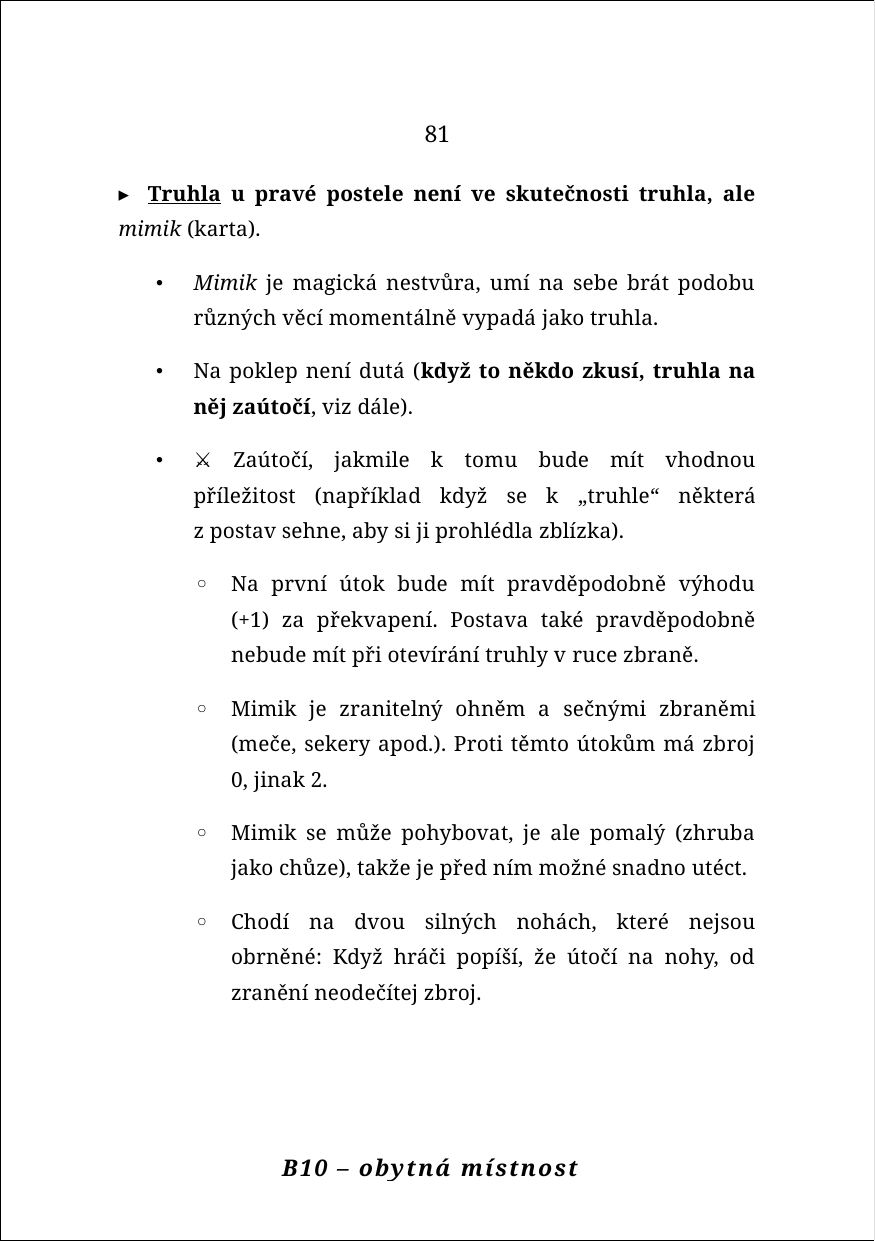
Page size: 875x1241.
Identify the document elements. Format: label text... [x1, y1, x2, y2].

list ⚔ Zaútočí, jakmile k⁠ tomu bude mít vhodnou příležitost (například když se k⁠ „truhle“ některá z⁠ postav sehne, aby si ji prohlédla zblízka). [156, 445, 756, 545]
text ▸ Truhla u⁠ pravé postele není ve skutečnosti truhla, ale mimik (karta). [118, 179, 756, 243]
list Na první útok bude mít pravděpodobně výhodu (+1) za překvapení. Postava také pravděpodobně nebude mít při otevírání truhly v⁠ ruce zbraně. [193, 569, 756, 669]
list Chodí na dvou silných nohách, které nejsou obrněné: Když hráči popíší, že útočí na nohy, od zranění neodečítej zbroj. [193, 907, 756, 1006]
list Mimik je magická nestvůra, umí na sebe brát podobu různých věcí momentálně vypadá jako truhla. [156, 268, 756, 332]
list Mimik se může pohybovat, je ale pomalý (zhruba jako chůze), takže je před ním možné snadno utéct. [193, 818, 756, 882]
list Na poklep není dutá (když to někdo zkusí, truhla na něj zaútočí, viz dále). [156, 356, 756, 420]
list Mimik je zranitelný ohněm a⁠ sečnými zbraněmi (meče, sekery apod.). Proti těmto útokům má zbroj 0, jinak 2. [193, 694, 756, 793]
